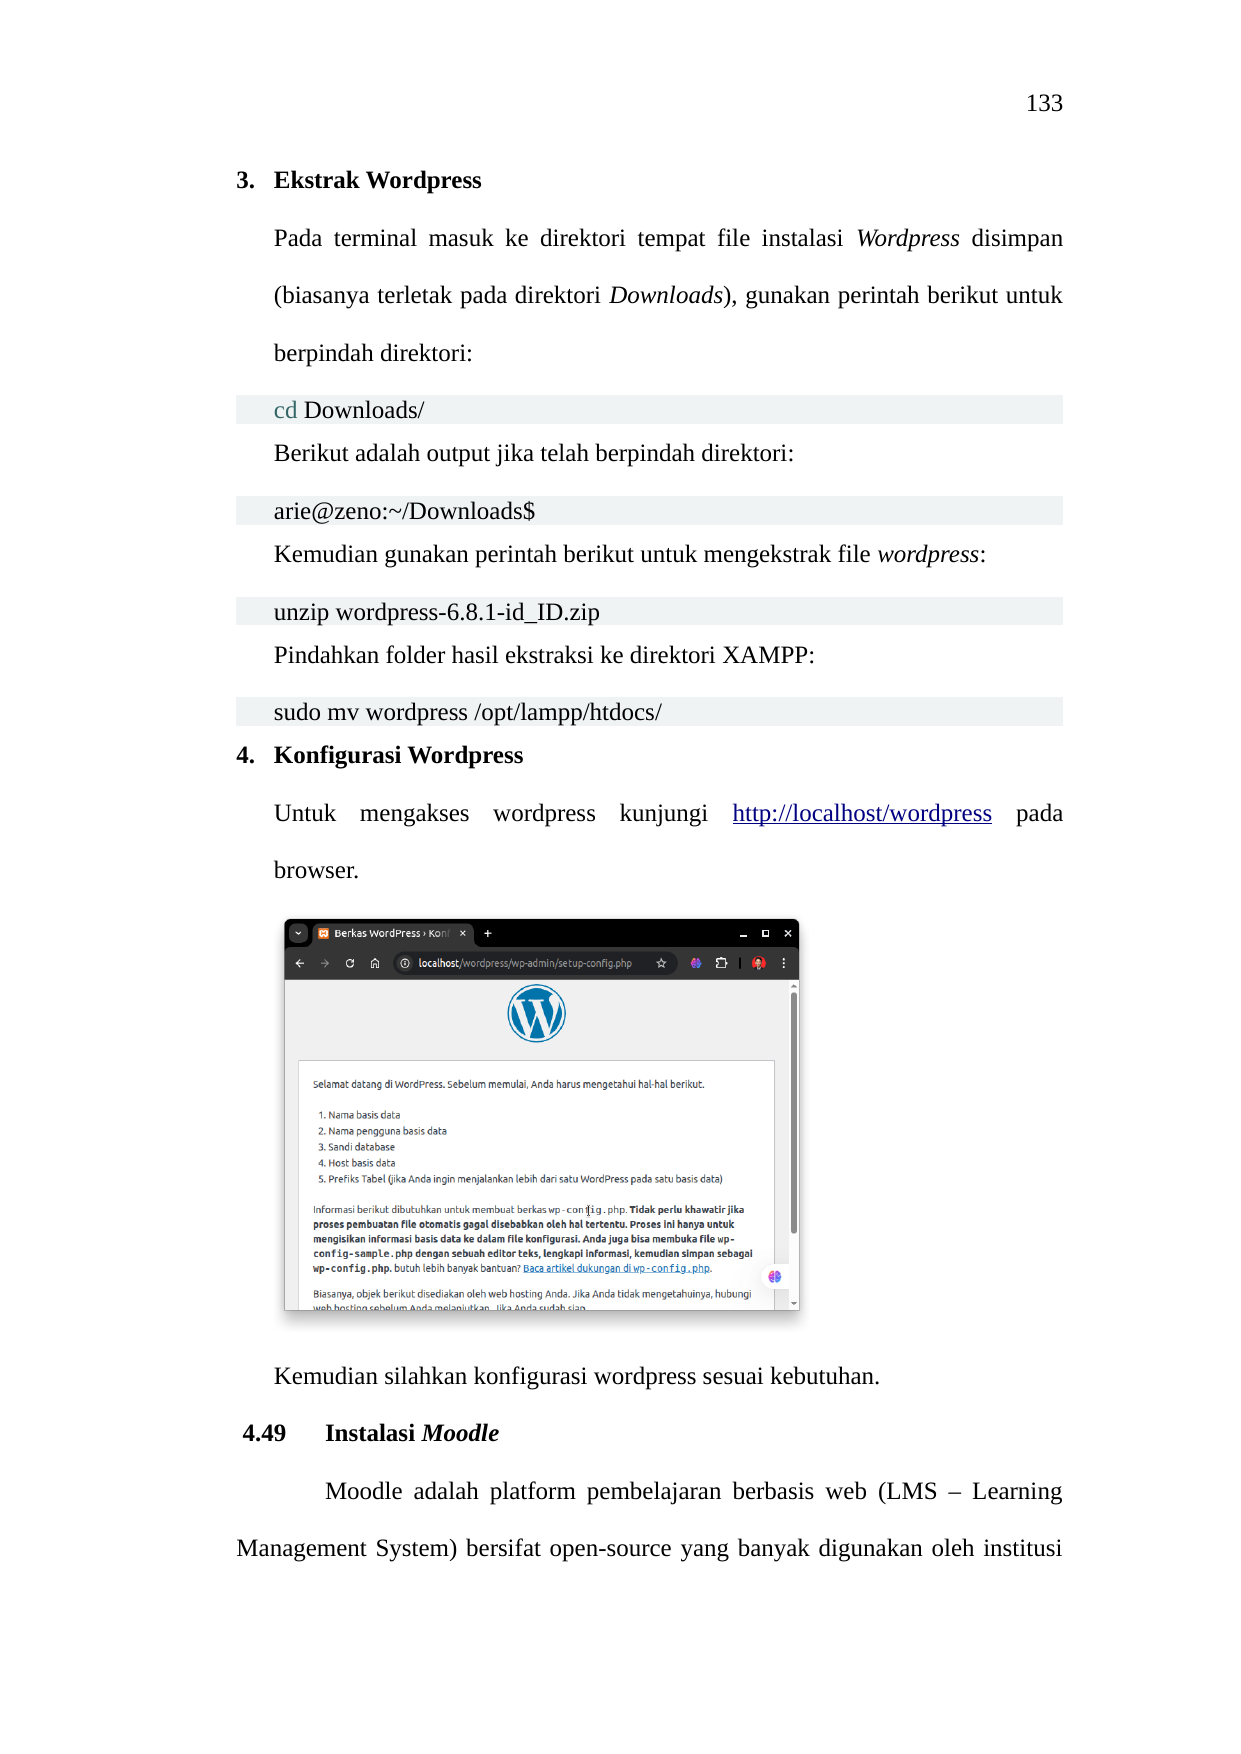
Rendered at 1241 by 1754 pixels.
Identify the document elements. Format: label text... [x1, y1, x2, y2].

list Kemudian gunakan perintah berikut untuk mengekstrak file wordpress: [236, 539, 1063, 568]
picture [273, 912, 810, 1332]
list Pada terminal masuk ke direktori tempat file instalasi Wordpress disimpan (biasanya terletak pada direktori Downloads), gunakan perintah berikut untuk berpindah direktori: [236, 223, 1063, 367]
list Konfigurasi Wordpress [236, 740, 1063, 769]
list sudo mv wordpress /opt/lampp/htdocs/ [236, 697, 1063, 726]
list Untuk mengakses wordpress kunjungi http://localhost/wordpress pada browser. [236, 798, 1063, 884]
list arie@zeno:~/Downloads$ [236, 496, 1063, 525]
list Berikut adalah output jika telah berpindah direktori: [236, 438, 1063, 467]
list unzip wordpress-6.8.1-id_ID.zip [236, 597, 1063, 625]
text Moodle adalah platform pembelajaran berbasis web (LMS – Learning Management System) bersifat open-source yang banyak digunakan oleh institusi [236, 1476, 1063, 1562]
list Kemudian silahkan konfigurasi wordpress sesuai kebutuhan. [236, 1361, 1063, 1389]
subtitle Instalasi Moodle [236, 1418, 1063, 1447]
list Pindahkan folder hasil ekstraksi ke direktori XAMPP: [236, 640, 1063, 668]
list Ekstrak Wordpress [236, 165, 1063, 194]
list cd Downloads/ [236, 395, 1063, 424]
